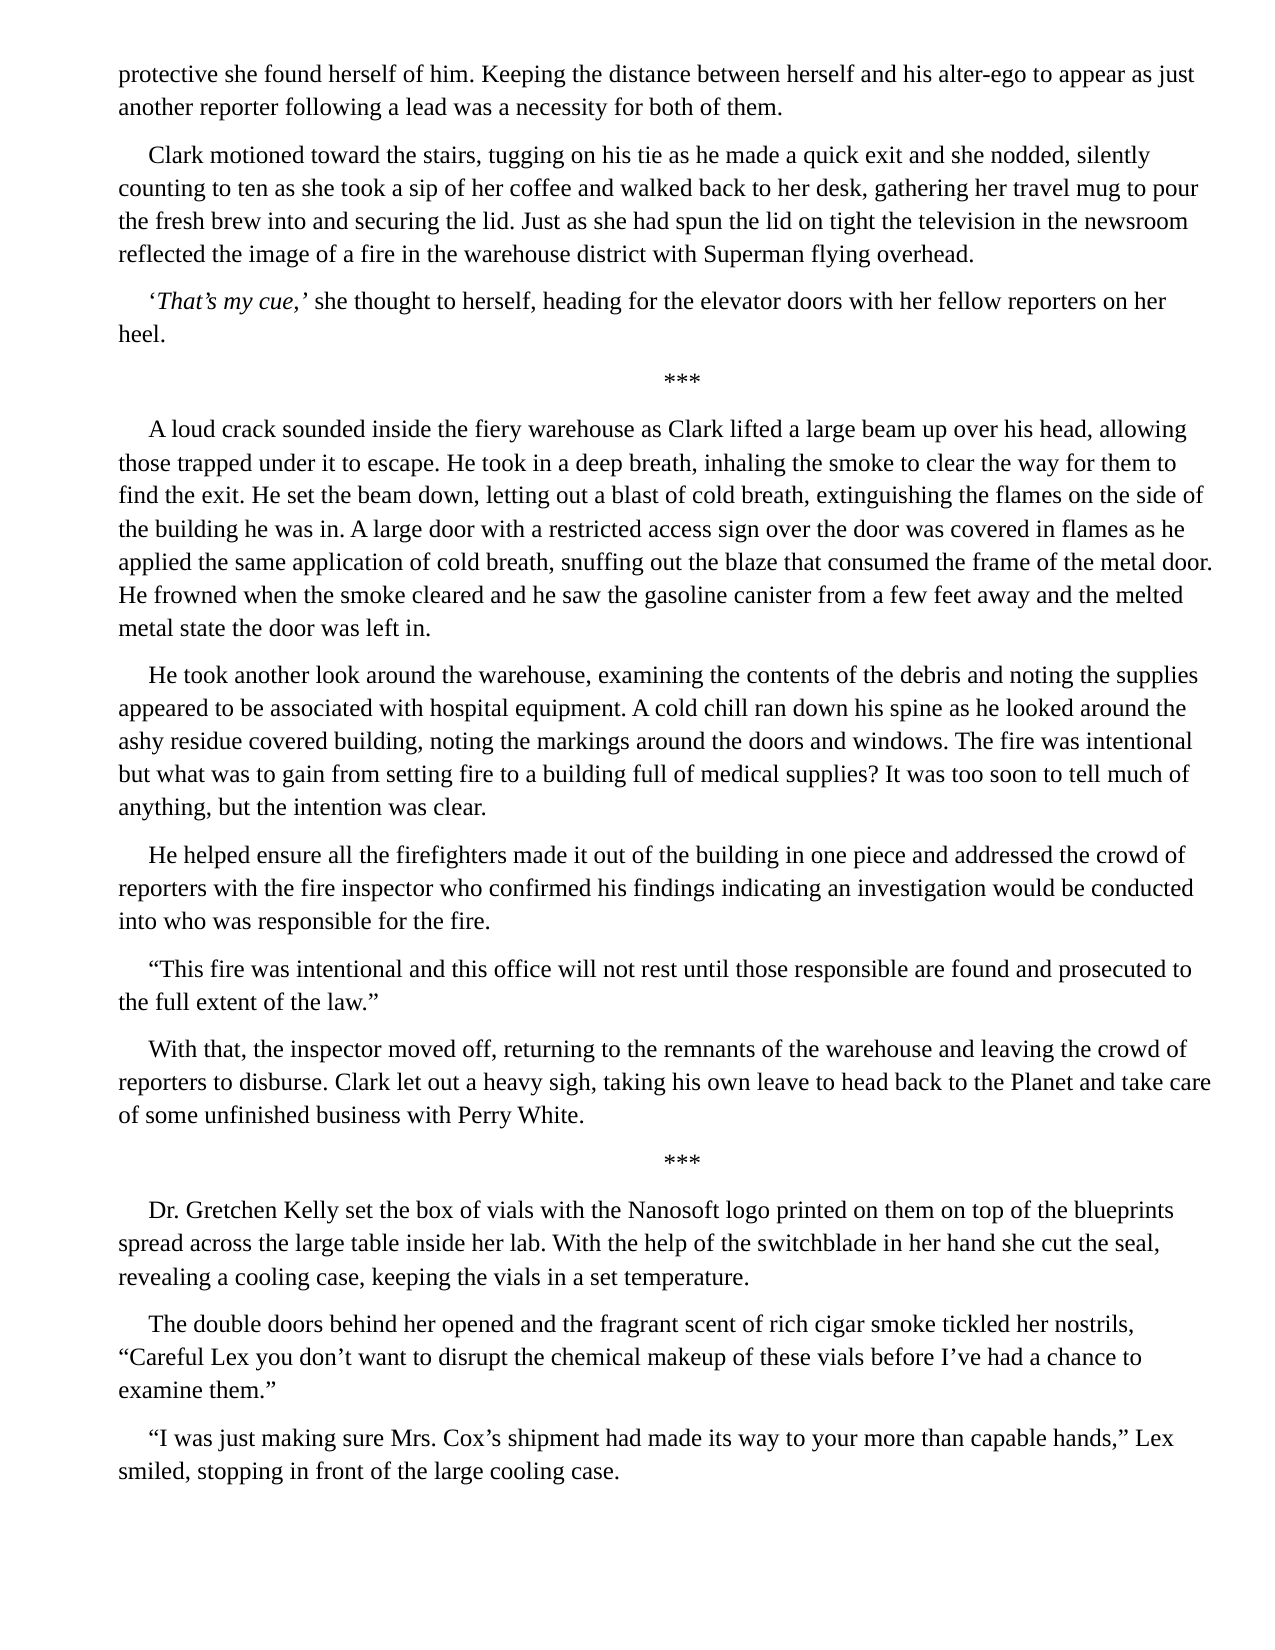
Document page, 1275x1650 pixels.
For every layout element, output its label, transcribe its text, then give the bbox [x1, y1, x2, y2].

text protective she found herself of him. Keeping the distance between herself and his alter-ego to appear as just another reporter following a lead was a necessity for both of them. [118, 59, 1216, 121]
text ‘That’s my cue,’ she thought to herself, heading for the elevator doors with her fellow reporters on her heel. [118, 286, 1216, 348]
text “I was just making sure Mrs. Cox’s shipment had made its way to your more than capable hands,” Lex smiled, stopping in front of the large cooling case. [118, 1423, 1216, 1484]
text With that, the inspector moved off, returning to the remnants of the warehouse and leaving the crowd of reporters to disburse. Clark let out a heavy sigh, taking his own leave to head back to the Planet and take care of some unfinished business with Perry White. [118, 1034, 1216, 1129]
text *** [118, 1148, 1216, 1177]
text He took another look around the warehouse, examining the contents of the debris and noting the supplies appeared to be associated with hospital equipment. A cold chill ran down his spine as he looked around the ashy residue covered building, noting the markings around the doors and windows. The fire was intentional but what was to gain from setting fire to a building full of medical supplies? It was too soon to tell much of anything, but the intention was clear. [118, 660, 1216, 821]
text “This fire was intentional and this office will not rest until those responsible are found and prosecuted to the full extent of the law.” [118, 954, 1216, 1015]
text A loud crack sounded inside the fiery warehouse as Clark lifted a large beam up over his head, allowing those trapped under it to escape. He took in a deep breath, inhaling the smoke to clear the way for them to find the exit. He set the beam down, letting out a blast of cold breath, extinguishing the flames on the side of the building he was in. A large door with a restricted access sign over the door was covered in flames as he applied the same application of cold breath, snuffing out the blaze that consumed the frame of the metal door. He frowned when the smoke cleared and he saw the gasoline canister from a few feet away and the melted metal state the door was left in. [118, 414, 1216, 641]
text Clark motioned toward the stairs, tugging on his tie as he made a quick exit and she nodded, silently counting to ten as she took a sip of her coffee and walked back to her desk, gathering her travel mug to pour the fresh brew into and securing the lid. Just as she had spun the lid on tight the television in the newsroom reflected the image of a fire in the warehouse district with Superman flying overhead. [118, 140, 1216, 267]
text He helped ensure all the firefighters made it out of the building in one piece and addressed the crowd of reporters with the fire inspector who confirmed his findings indicating an investigation would be conducted into who was responsible for the fire. [118, 840, 1216, 935]
text *** [118, 367, 1216, 396]
text The double doors behind her opened and the fragrant scent of rich cigar smoke tickled her nostrils, “Careful Lex you don’t want to disrupt the chemical makeup of these vials before I’ve had a chance to examine them.” [118, 1309, 1216, 1404]
text Dr. Gretchen Kelly set the box of vials with the Nanosoft logo printed on them on top of the blueprints spread across the large table inside her lab. With the help of the switchblade in her hand she cut the seal, revealing a cooling case, keeping the vials in a set temperature. [118, 1196, 1216, 1290]
